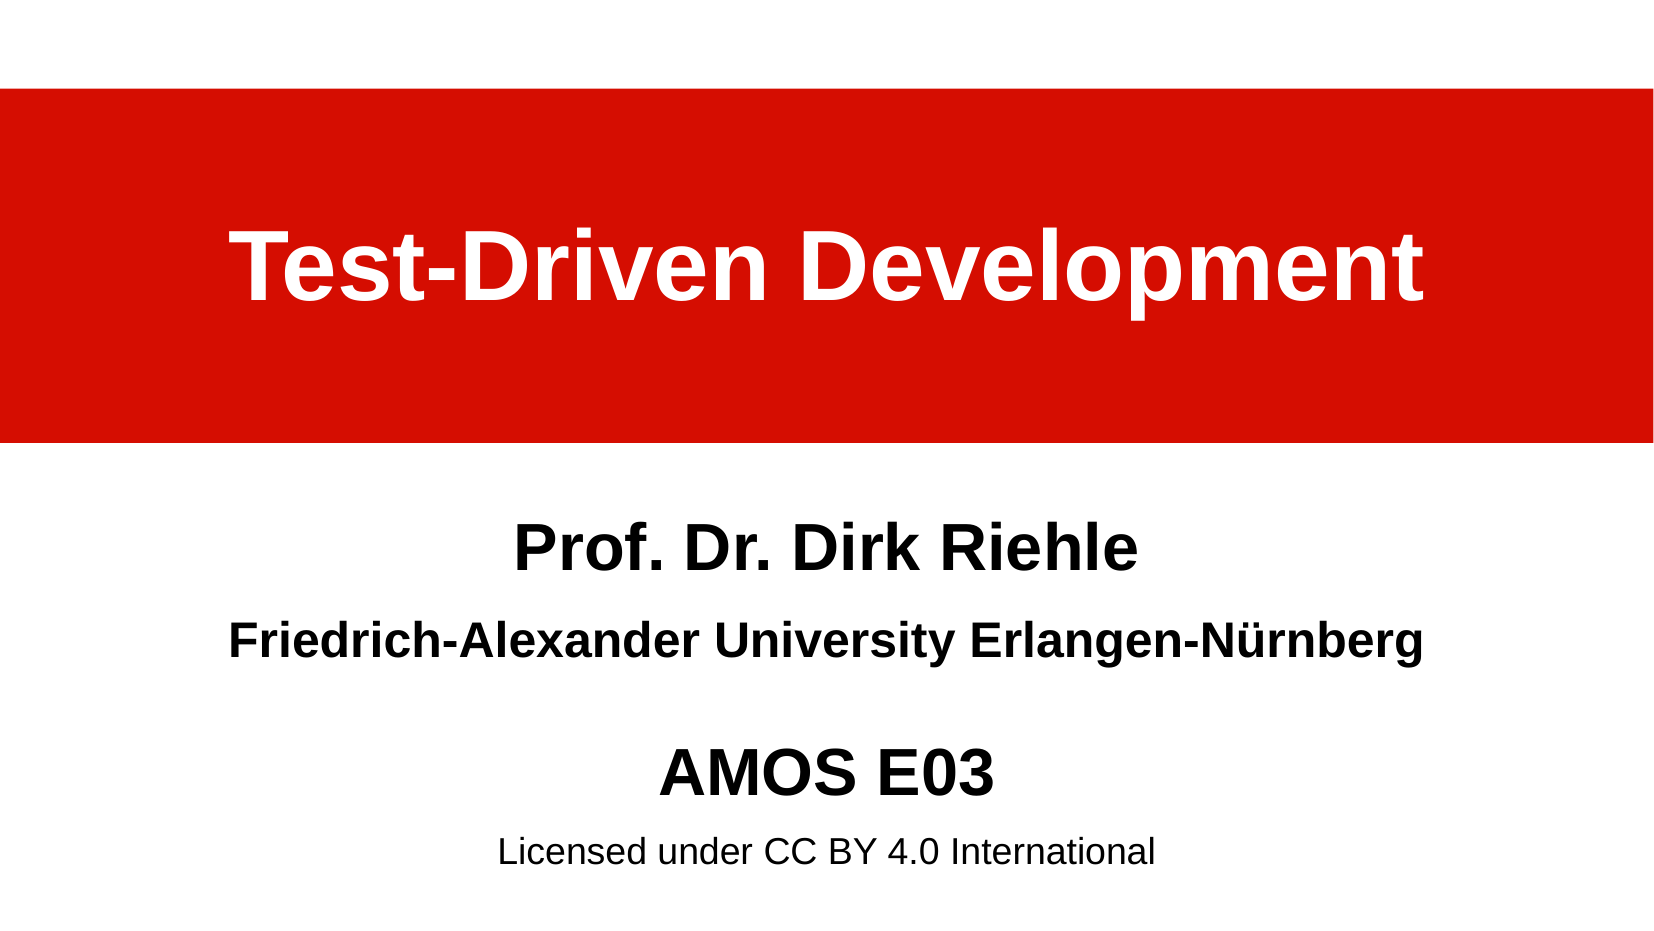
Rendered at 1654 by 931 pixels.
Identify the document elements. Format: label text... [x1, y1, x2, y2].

title Test-Driven Development [0, 88, 1654, 443]
subtitle Prof. Dr. Dirk Riehle Friedrich-Alexander University Erlangen-Nürnberg AMOS E03 Licensed under CC BY 4.0 International [29, 472, 1625, 886]
